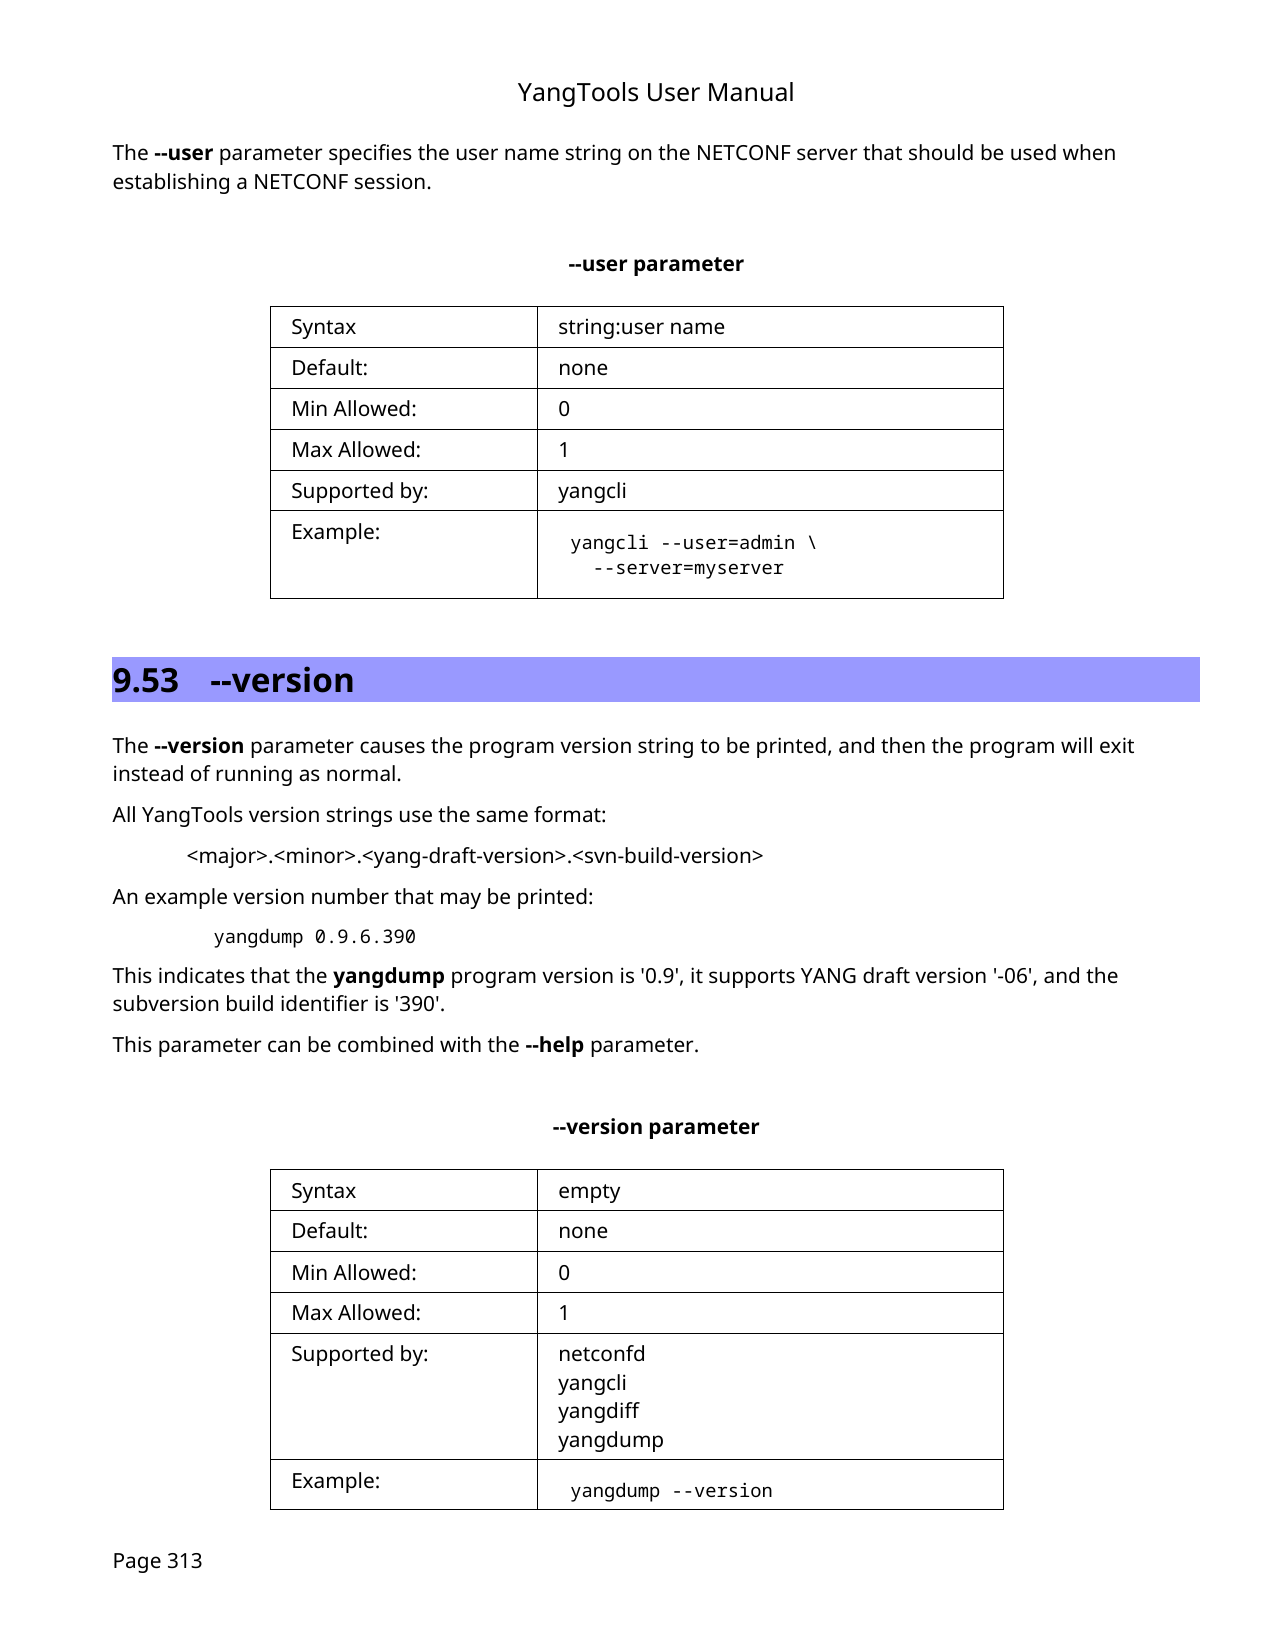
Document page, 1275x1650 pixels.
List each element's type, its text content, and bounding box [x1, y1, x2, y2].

table_cell Max Allowed: [271, 1293, 537, 1333]
subtitle --version [112, 657, 1200, 702]
table_cell none [538, 1211, 1003, 1251]
table_cell yangcli [538, 471, 1003, 510]
table_cell Supported by: [271, 1334, 537, 1459]
table_header Syntax [271, 307, 537, 347]
table_cell yangcli --user=admin \ --server=myserver [538, 511, 1003, 598]
text This indicates that the yangdump program version is '0.9', it supports YANG draft version '-06', and the subversion build identifier is '390'. [112, 961, 1200, 1018]
table_header Syntax [271, 1170, 537, 1210]
text yangdump 0.9.6.390 [139, 923, 1200, 949]
text <major>.<minor>.<yang-draft-version>.<svn-build-version> [112, 841, 1200, 870]
text An example version number that may be printed: [112, 882, 1200, 911]
table_cell 0 [538, 389, 1003, 428]
text The --version parameter causes the program version string to be printed, and then the program will exit instead of running as normal. [112, 731, 1200, 788]
table_cell Example: [271, 1460, 537, 1509]
table_header empty [538, 1170, 1003, 1210]
table_cell netconfd yangcli yangdiff yangdump [538, 1334, 1003, 1459]
table_cell 1 [538, 1293, 1003, 1333]
table_cell 1 [538, 430, 1003, 469]
table_cell Min Allowed: [271, 1252, 537, 1292]
table_header string:user name [538, 307, 1003, 347]
table_cell Example: [271, 511, 537, 598]
subtitle --user parameter [127, 249, 1185, 277]
table_cell 0 [538, 1252, 1003, 1292]
table_cell Default: [271, 1211, 537, 1251]
table_cell Default: [271, 348, 537, 388]
text This parameter can be combined with the --help parameter. [112, 1030, 1200, 1059]
table_cell none [538, 348, 1003, 388]
table_cell Min Allowed: [271, 389, 537, 428]
table_cell Max Allowed: [271, 430, 537, 469]
text The --user parameter specifies the user name string on the NETCONF server that should be used when establishing a NETCONF session. [112, 138, 1200, 195]
subtitle --version parameter [127, 1112, 1185, 1141]
table_cell yangdump --version [538, 1460, 1003, 1509]
table_cell Supported by: [271, 471, 537, 510]
text All YangTools version strings use the same format: [112, 801, 1200, 829]
